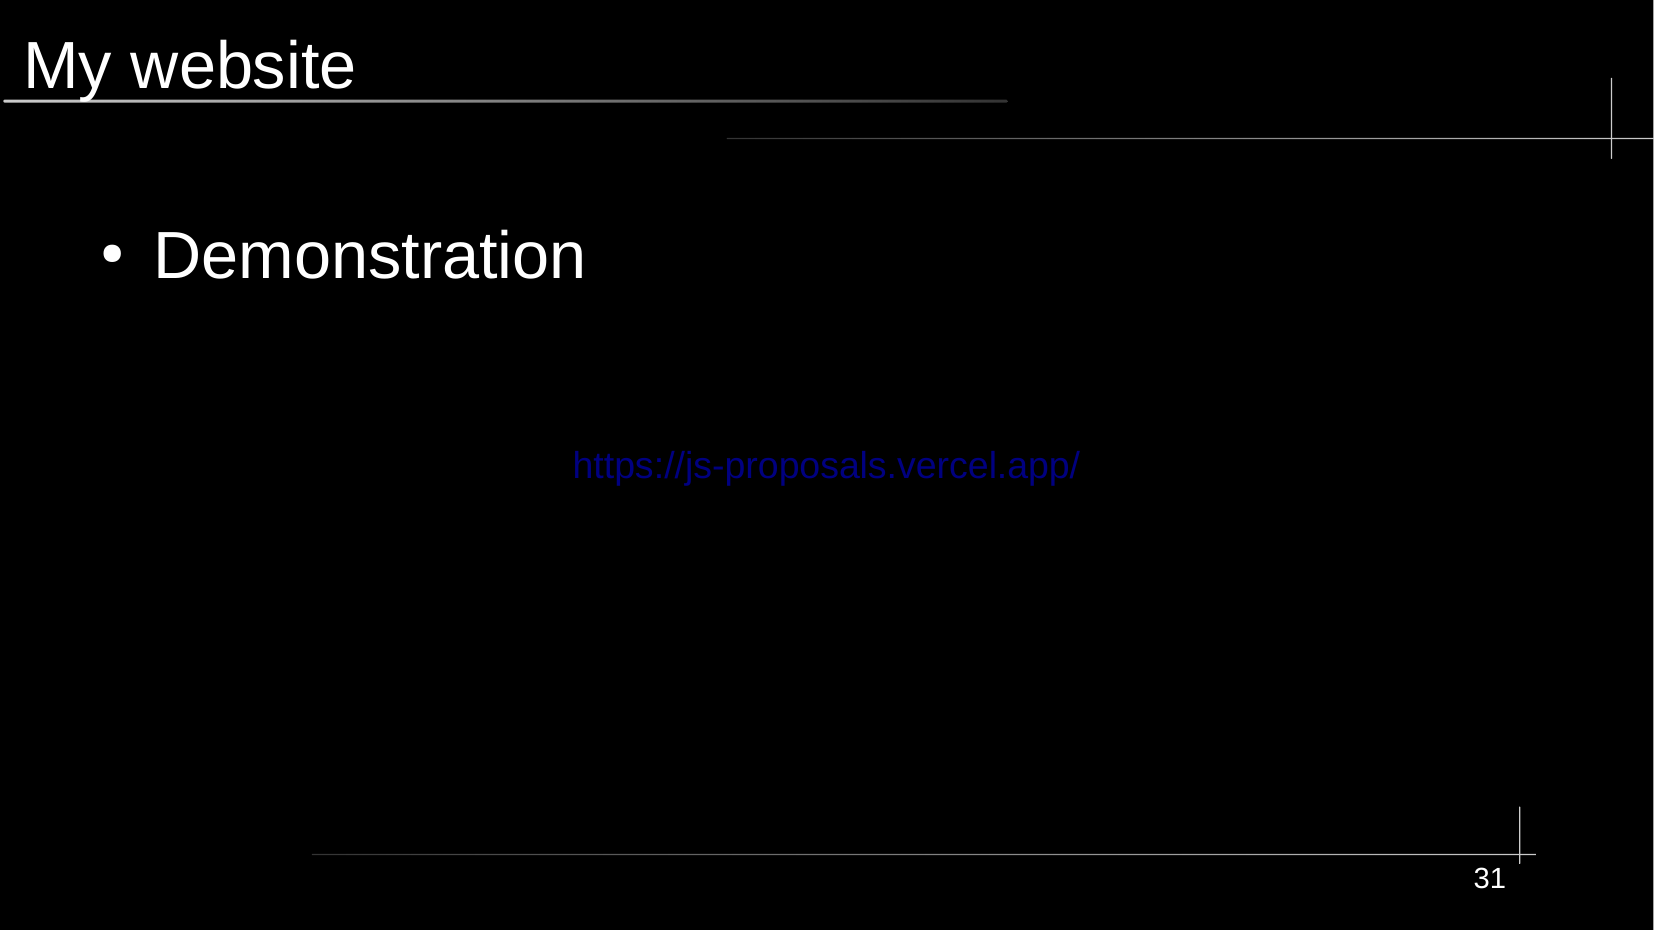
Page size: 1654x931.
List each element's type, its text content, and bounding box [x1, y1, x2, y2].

title My website [23, 11, 1589, 119]
text_box https://js-proposals.vercel.app/ [558, 436, 1097, 494]
list Demonstration [82, 217, 1571, 758]
